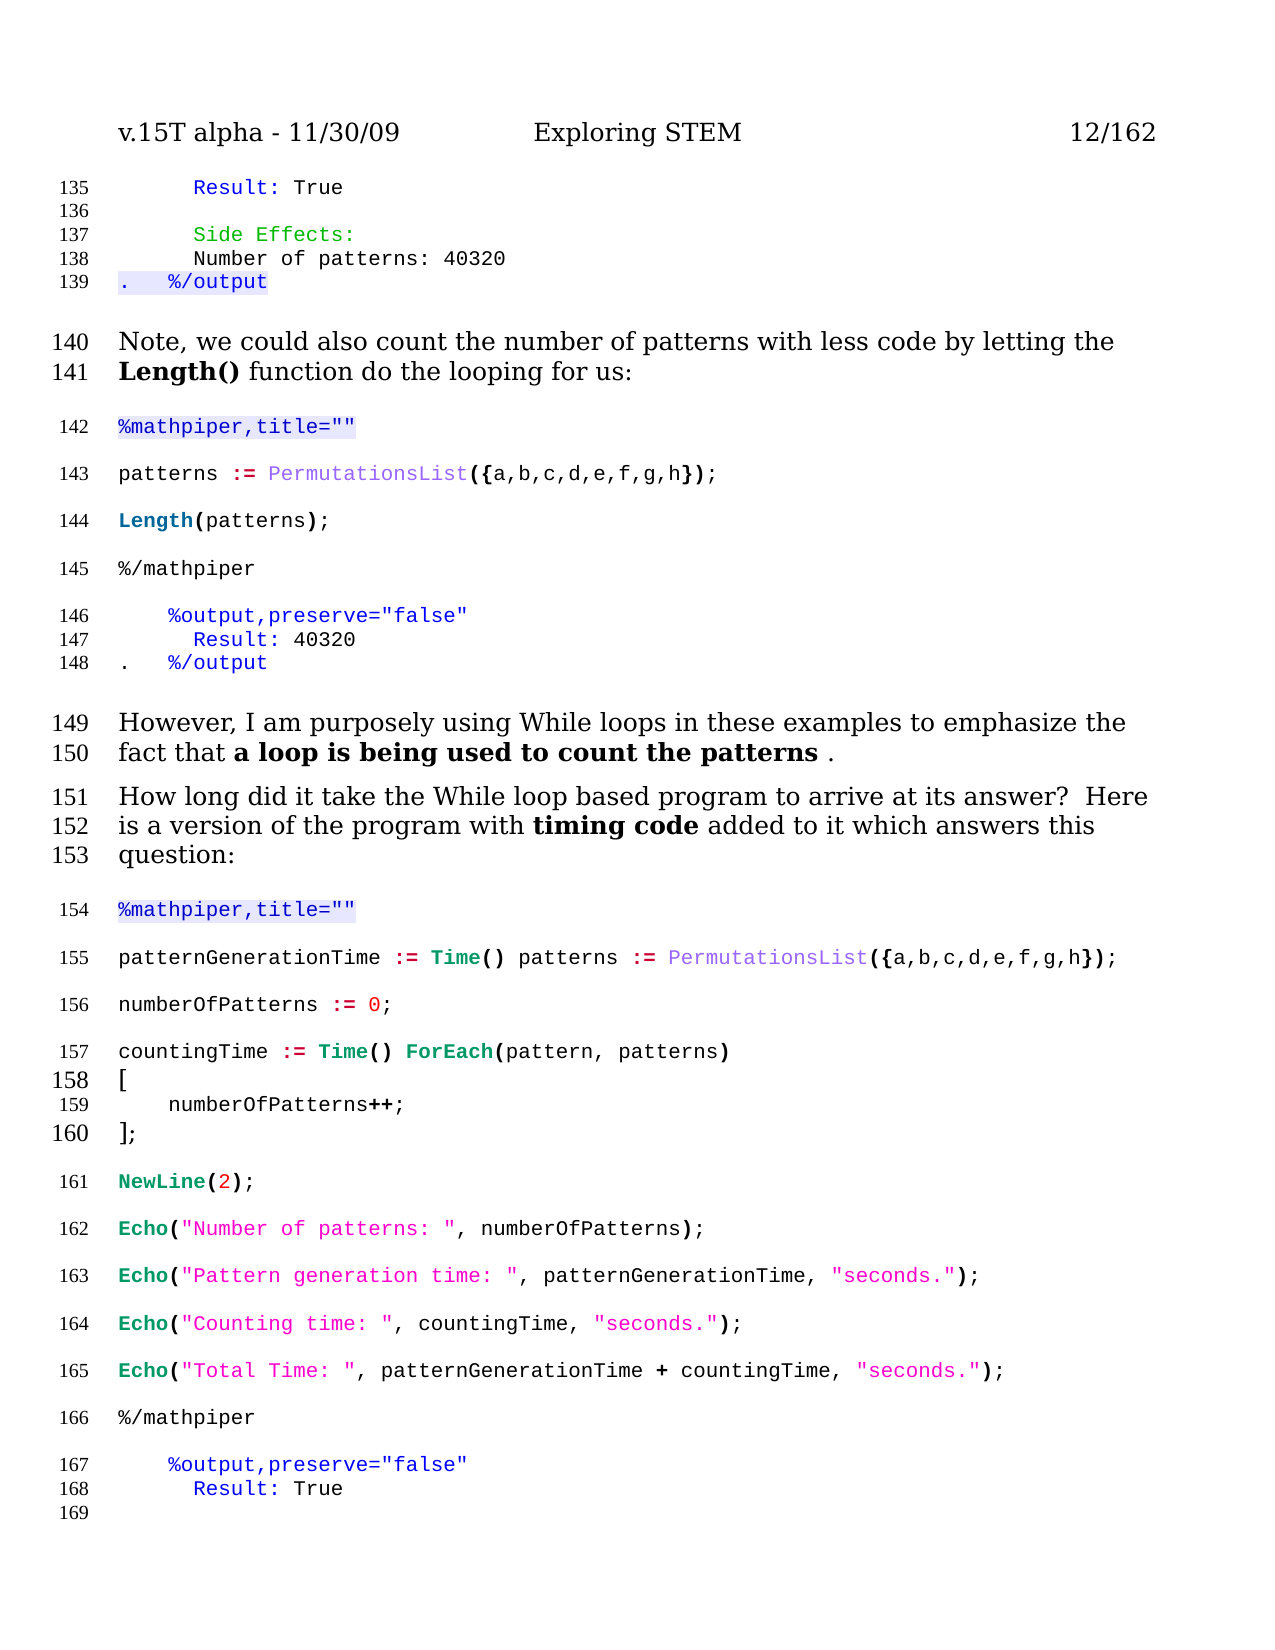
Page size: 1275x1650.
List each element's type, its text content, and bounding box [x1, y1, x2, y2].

text %/mathpiper [118, 1407, 1157, 1431]
text Number of patterns: 40320 [118, 248, 1157, 271]
text Result: 40320 [118, 629, 1157, 652]
text Result: True [118, 1478, 1157, 1502]
text numberOfPatterns++; [118, 1094, 1157, 1118]
text . %/output [118, 652, 1157, 676]
text . %/output [118, 271, 1157, 295]
text How long did it take the While loop based program to arrive at its answer? Here is a version of the program with timing code added to it which answers this question: [118, 782, 1157, 870]
text [ [118, 1065, 1157, 1094]
text patternGenerationTime := Time() patterns := PermutationsList({a,b,c,d,e,f,g,h}); [118, 947, 1157, 970]
text %mathpiper,title="" [118, 416, 1157, 439]
text Echo("Number of patterns: ", numberOfPatterns); [118, 1218, 1157, 1242]
text Note, we could also count the number of patterns with less code by letting the Length() function do the looping for us: [118, 328, 1157, 386]
text patterns := PermutationsList({a,b,c,d,e,f,g,h}); [118, 463, 1157, 487]
text %mathpiper,title="" [118, 899, 1157, 923]
text Echo("Counting time: ", countingTime, "seconds."); [118, 1312, 1157, 1336]
text Echo("Pattern generation time: ", patternGenerationTime, "seconds."); [118, 1265, 1157, 1289]
text However, I am purposely using While loops in these examples to emphasize the fact that a loop is being used to count the patterns . [118, 708, 1157, 767]
text numberOfPatterns := 0; [118, 994, 1157, 1018]
text Length(patterns); [118, 510, 1157, 534]
text Result: True [118, 177, 1157, 200]
text %output,preserve="false" [118, 605, 1157, 629]
text %output,preserve="false" [118, 1454, 1157, 1478]
text %/mathpiper [118, 558, 1157, 581]
text countingTime := Time() ForEach(pattern, patterns) [118, 1041, 1157, 1065]
text Echo("Total Time: ", patternGenerationTime + countingTime, "seconds."); [118, 1360, 1157, 1383]
text NewLine(2); [118, 1171, 1157, 1194]
text Side Effects: [118, 224, 1157, 248]
text ]; [118, 1118, 1157, 1147]
